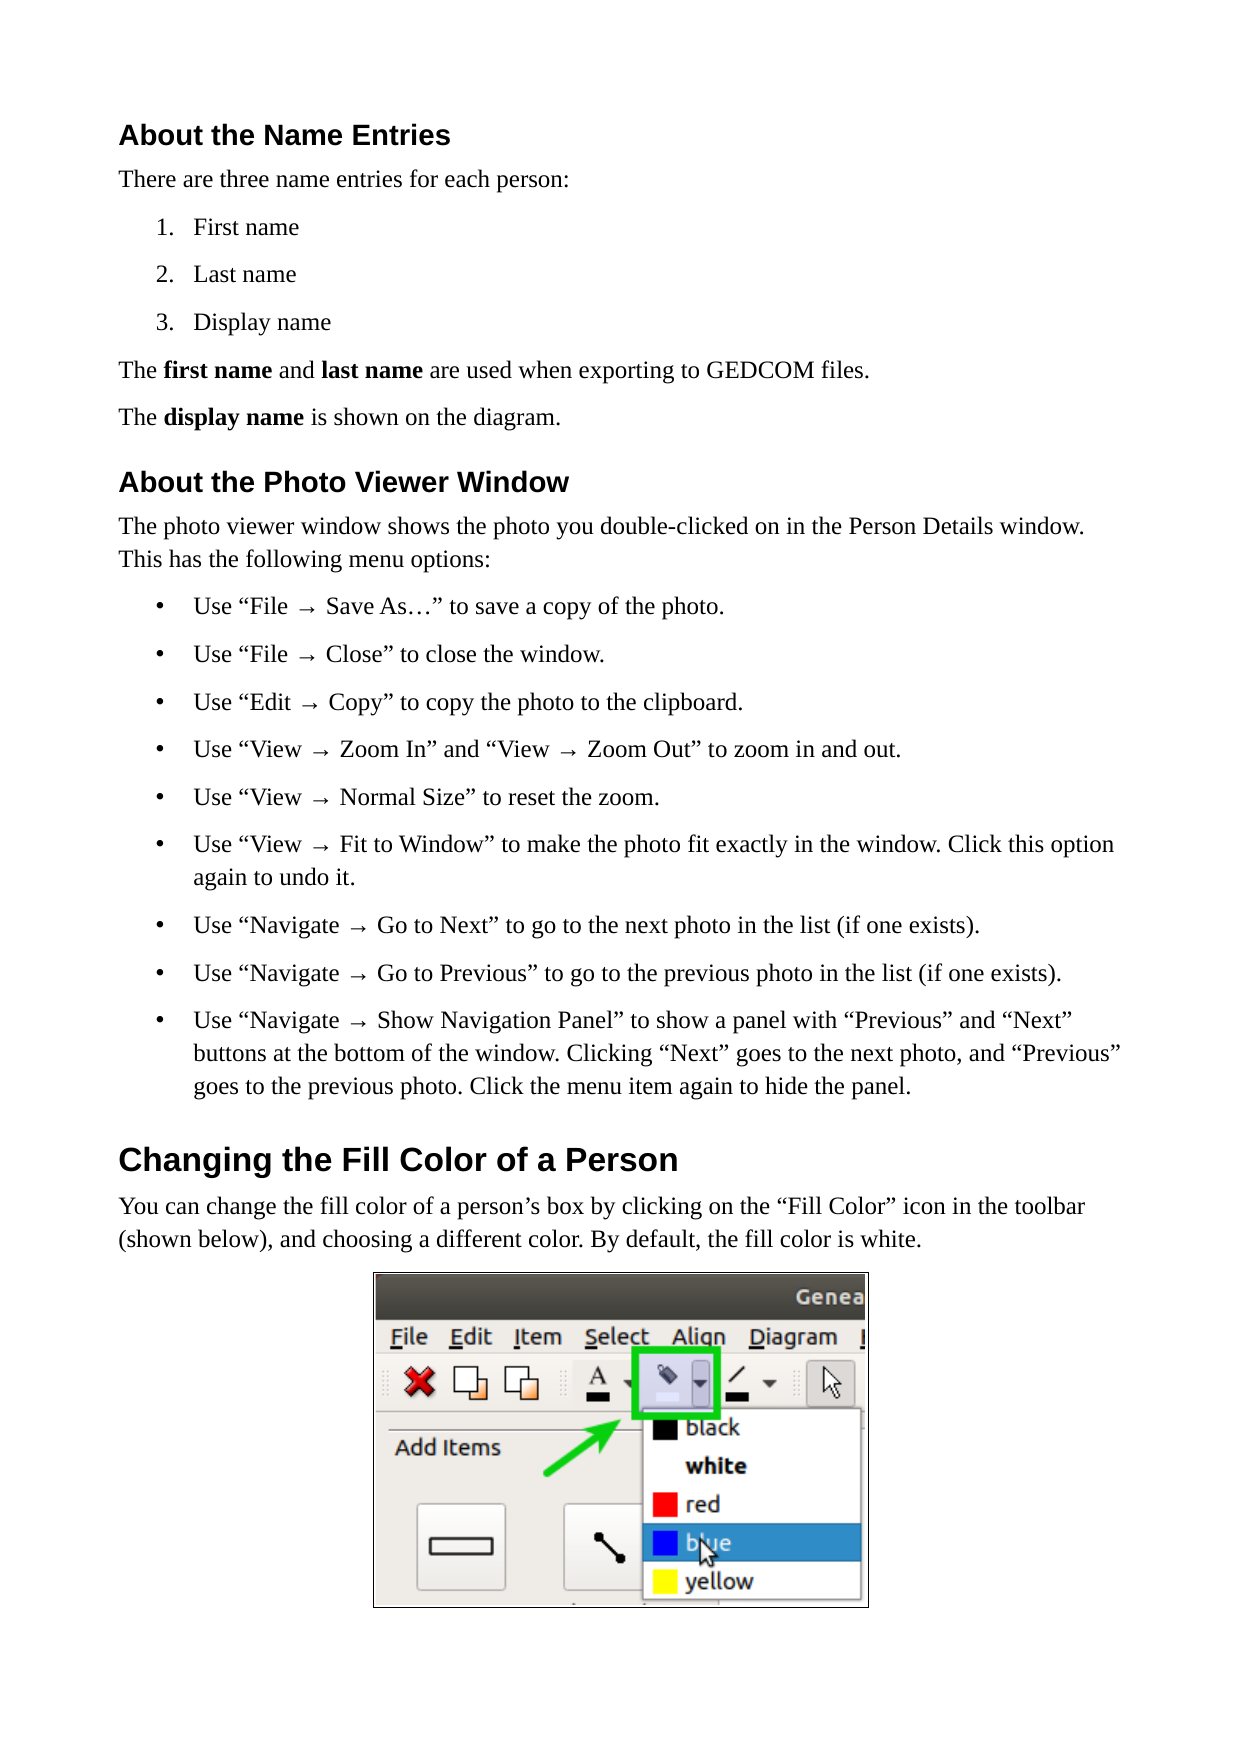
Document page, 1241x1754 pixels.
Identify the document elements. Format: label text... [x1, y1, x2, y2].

list Use “View → Zoom In” and “View → Zoom Out” to zoom in and out. [156, 734, 1122, 763]
list Use “View → Fit to Window” to make the photo fit exactly in the window. Click this option again to undo it. [156, 829, 1122, 891]
subtitle About the Name Entries [118, 118, 1122, 152]
list Use “File → Close” to close the window. [156, 639, 1122, 668]
list Use “Navigate → Show Navigation Panel” to show a panel with “Previous” and “Next” buttons at the bottom of the window. Clicking “Next” goes to the next photo, and “Previous” goes to the previous photo. Click the menu item again to hide the panel. [156, 1005, 1122, 1100]
subtitle About the Photo Viewer Window [118, 464, 1122, 498]
list Use “File → Save As…” to save a copy of the photo. [156, 591, 1122, 620]
text The first name and last name are used when exporting to GEDCOM files. [118, 355, 1122, 383]
list Use “Navigate → Go to Previous” to go to the previous photo in the list (if one exists). [156, 958, 1122, 986]
list Use “View → Normal Size” to reset the zoom. [156, 782, 1122, 811]
list First name [156, 212, 1122, 241]
subtitle Changing the Fill Color of a Person [118, 1140, 1122, 1178]
list Display name [156, 307, 1122, 336]
text There are three name entries for each person: [118, 164, 1122, 193]
list Last name [156, 259, 1122, 288]
text You can change the fill color of a person’s box by clicking on the “Fill Color” icon in the toolbar (shown below), and choosing a different color. By default, the fill color is white. [118, 1191, 1122, 1253]
text The display name is shown on the diagram. [118, 402, 1122, 431]
text The photo viewer window shows the photo you double-clicked on in the Person Details window. This has the following menu options: [118, 511, 1122, 573]
list Use “Navigate → Go to Next” to go to the next photo in the list (if one exists). [156, 910, 1122, 939]
list Use “Edit → Copy” to copy the photo to the clipboard. [156, 687, 1122, 715]
picture [375, 1274, 865, 1605]
